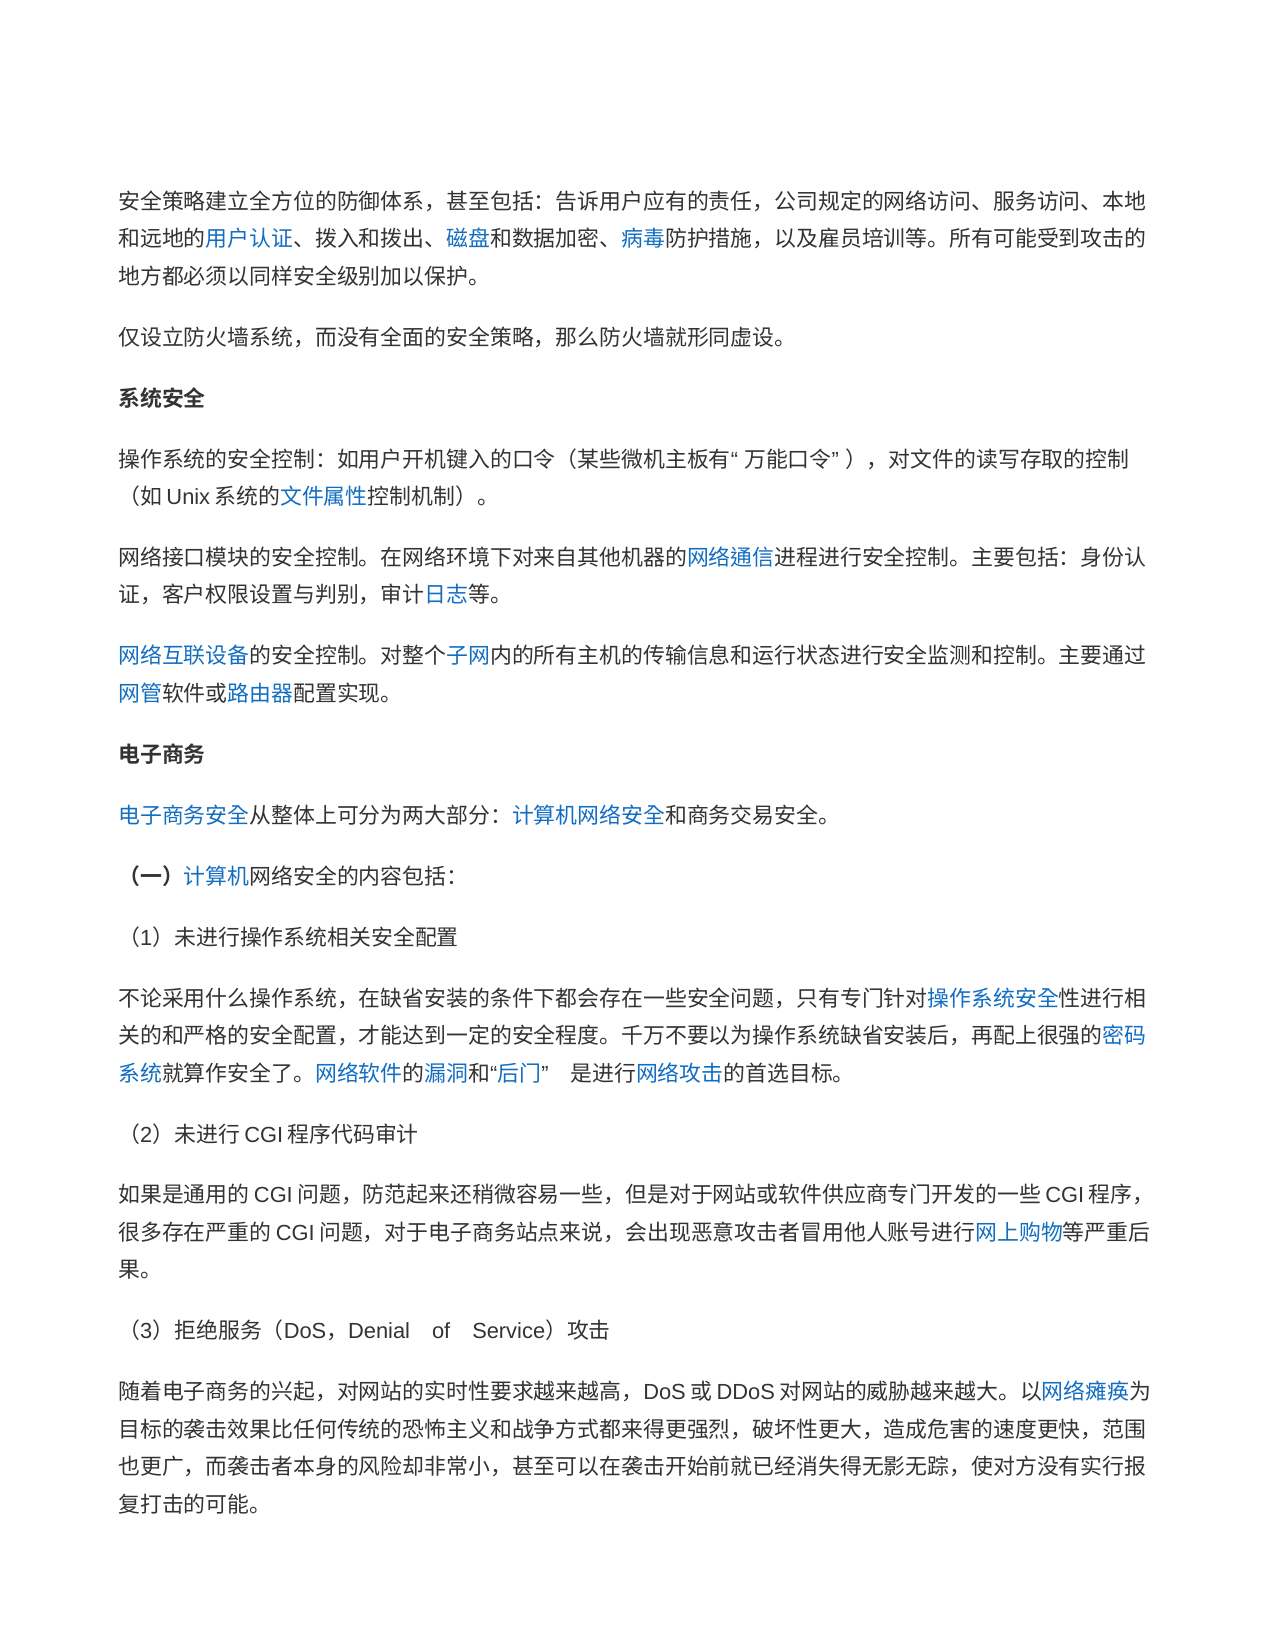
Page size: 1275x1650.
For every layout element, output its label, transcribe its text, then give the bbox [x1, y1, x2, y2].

list （3）拒绝服务（DoS，Denial of Service）攻击 [118, 1306, 1157, 1343]
list （1）未进行操作系统相关安全配置 [118, 912, 1157, 950]
list 网络互联设备的安全控制。对整个子网内的所有主机的传输信息和运行状态进行安全监测和控制。主要通过网管软件或路由器配置实现。 [118, 631, 1157, 706]
list 仅设立防火墙系统，而没有全面的安全策略，那么防火墙就形同虚设。 [118, 312, 1157, 350]
list 电子商务 [118, 729, 1157, 767]
list （2）未进行CGI程序代码审计 [118, 1109, 1157, 1147]
list 网络接口模块的安全控制。在网络环境下对来自其他机器的网络通信进程进行安全控制。主要包括：身份认证，客户权限设置与判别，审计日志等。 [118, 533, 1157, 608]
list 不论采用什么操作系统，在缺省安装的条件下都会存在一些安全问题，只有专门针对操作系统安全性进行相关的和严格的安全配置，才能达到一定的安全程度。千万不要以为操作系统缺省安装后，再配上很强的密码系统就算作安全了。网络软件的漏洞和“后门” 是进行网络攻击的首选目标。 [118, 973, 1157, 1086]
list 随着电子商务的兴起，对网站的实时性要求越来越高，DoS或DDoS对网站的威胁越来越大。以网络瘫痪为目标的袭击效果比任何传统的恐怖主义和战争方式都来得更强烈，破坏性更大，造成危害的速度更快，范围也更广，而袭击者本身的风险却非常小，甚至可以在袭击开始前就已经消失得无影无踪，使对方没有实行报复打击的可能。 [118, 1367, 1157, 1517]
list 安全策略建立全方位的防御体系，甚至包括：告诉用户应有的责任，公司规定的网络访问、服务访问、本地和远地的用户认证、拨入和拨出、磁盘和数据加密、病毒防护措施，以及雇员培训等。所有可能受到攻击的地方都必须以同样安全级别加以保护。 [118, 176, 1157, 289]
list 电子商务安全从整体上可分为两大部分：计算机网络安全和商务交易安全。 [118, 790, 1157, 828]
list 如果是通用的CGI问题，防范起来还稍微容易一些，但是对于网站或软件供应商专门开发的一些CGI程序，很多存在严重的CGI问题，对于电子商务站点来说，会出现恶意攻击者冒用他人账号进行网上购物等严重后果。 [118, 1170, 1157, 1283]
list 操作系统的安全控制：如用户开机键入的口令（某些微机主板有“ 万能口令” ），对文件的读写存取的控制（如Unix系统的文件属性控制机制）。 [118, 434, 1157, 509]
list 系统安全 [118, 373, 1157, 411]
list （一）计算机网络安全的内容包括： [118, 851, 1157, 889]
